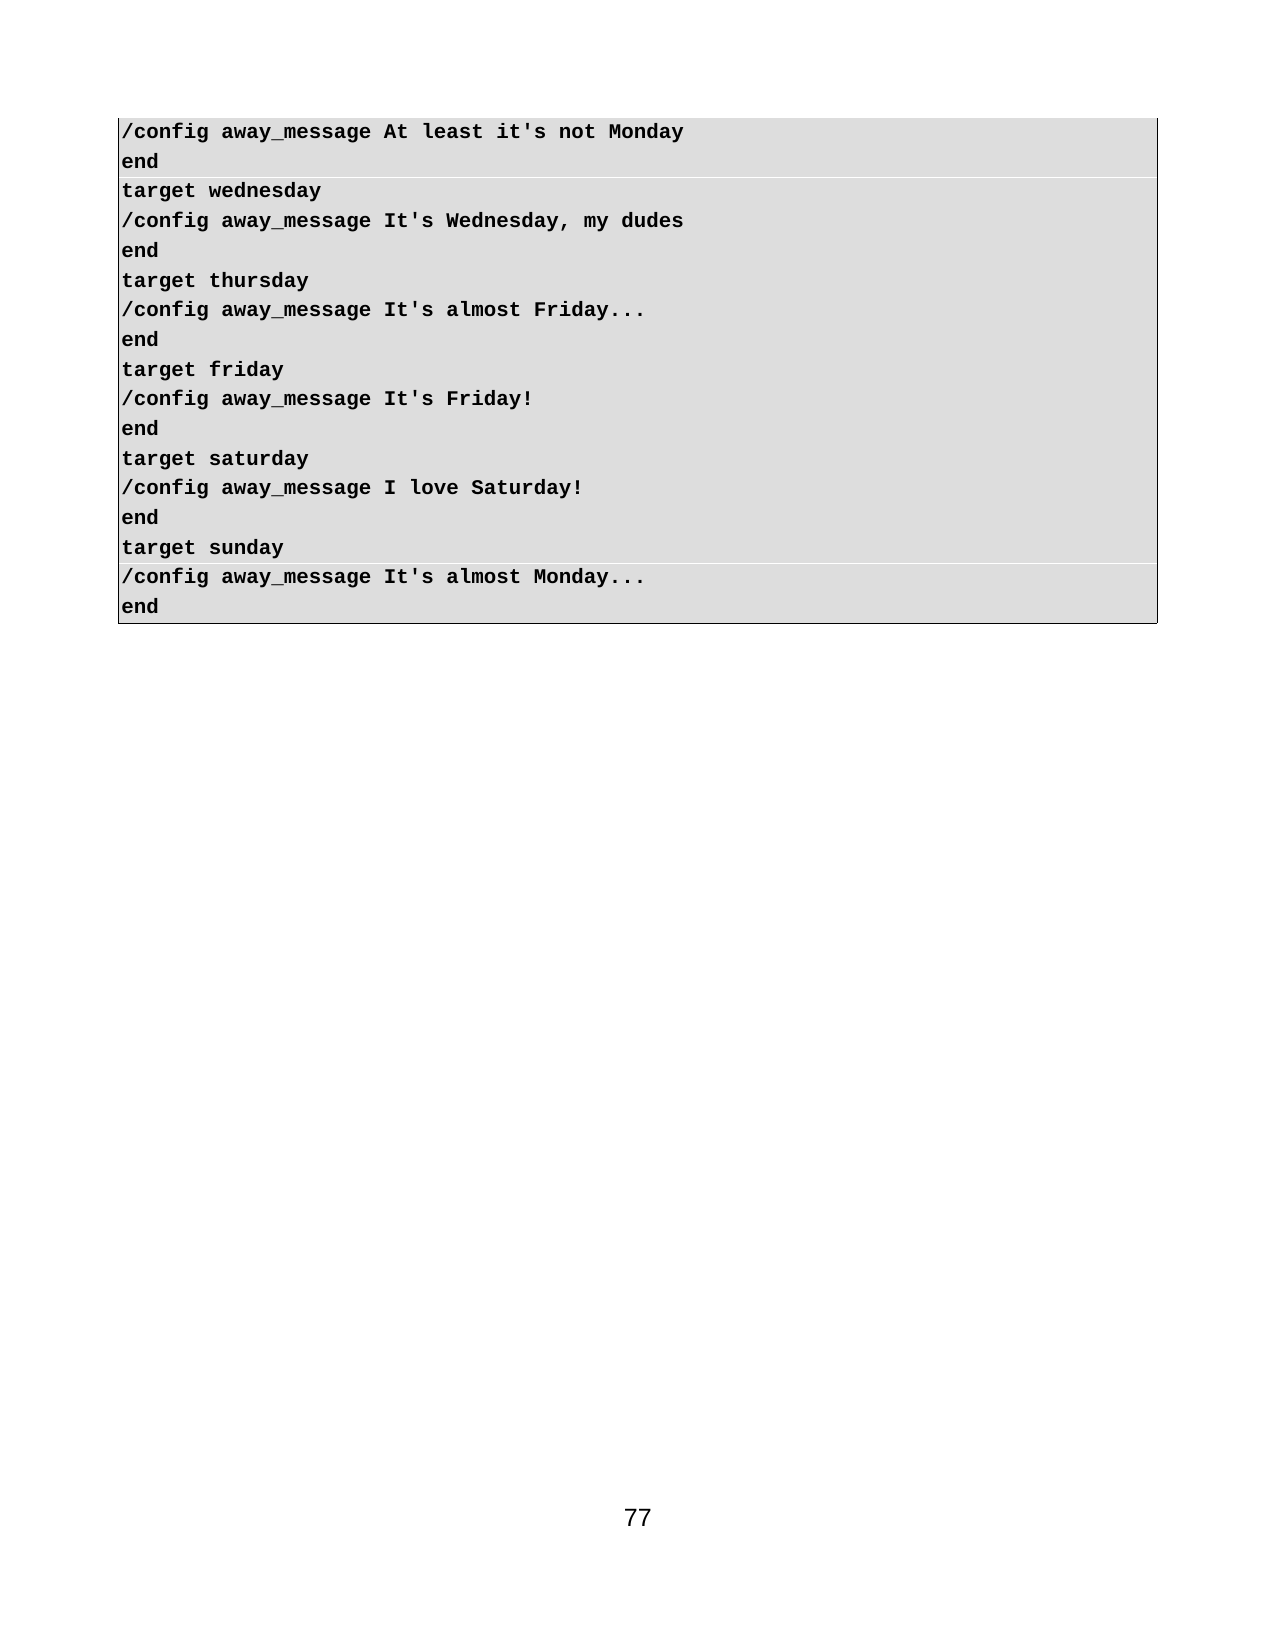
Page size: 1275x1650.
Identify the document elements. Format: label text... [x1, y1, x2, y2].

table_cell end [119, 237, 1157, 267]
table_cell target thursday [119, 267, 1157, 296]
table_cell /config away_message At least it's not Monday [119, 118, 1157, 148]
table_cell target sunday [119, 534, 1157, 563]
table_cell end [119, 148, 1157, 177]
table_cell /config away_message It's almost Friday... [119, 296, 1157, 326]
table_cell /config away_message It's Wednesday, my dudes [119, 207, 1157, 237]
table_cell target wednesday [119, 178, 1157, 207]
table_cell /config away_message It's almost Monday... [119, 564, 1157, 593]
table_cell end [119, 326, 1157, 356]
table_cell end [119, 415, 1157, 445]
table_cell target saturday [119, 445, 1157, 474]
table_cell /config away_message I love Saturday! [119, 474, 1157, 504]
table_cell target friday [119, 356, 1157, 385]
table_cell end [119, 593, 1157, 623]
table_cell /config away_message It's Friday! [119, 385, 1157, 415]
table_cell end [119, 504, 1157, 534]
